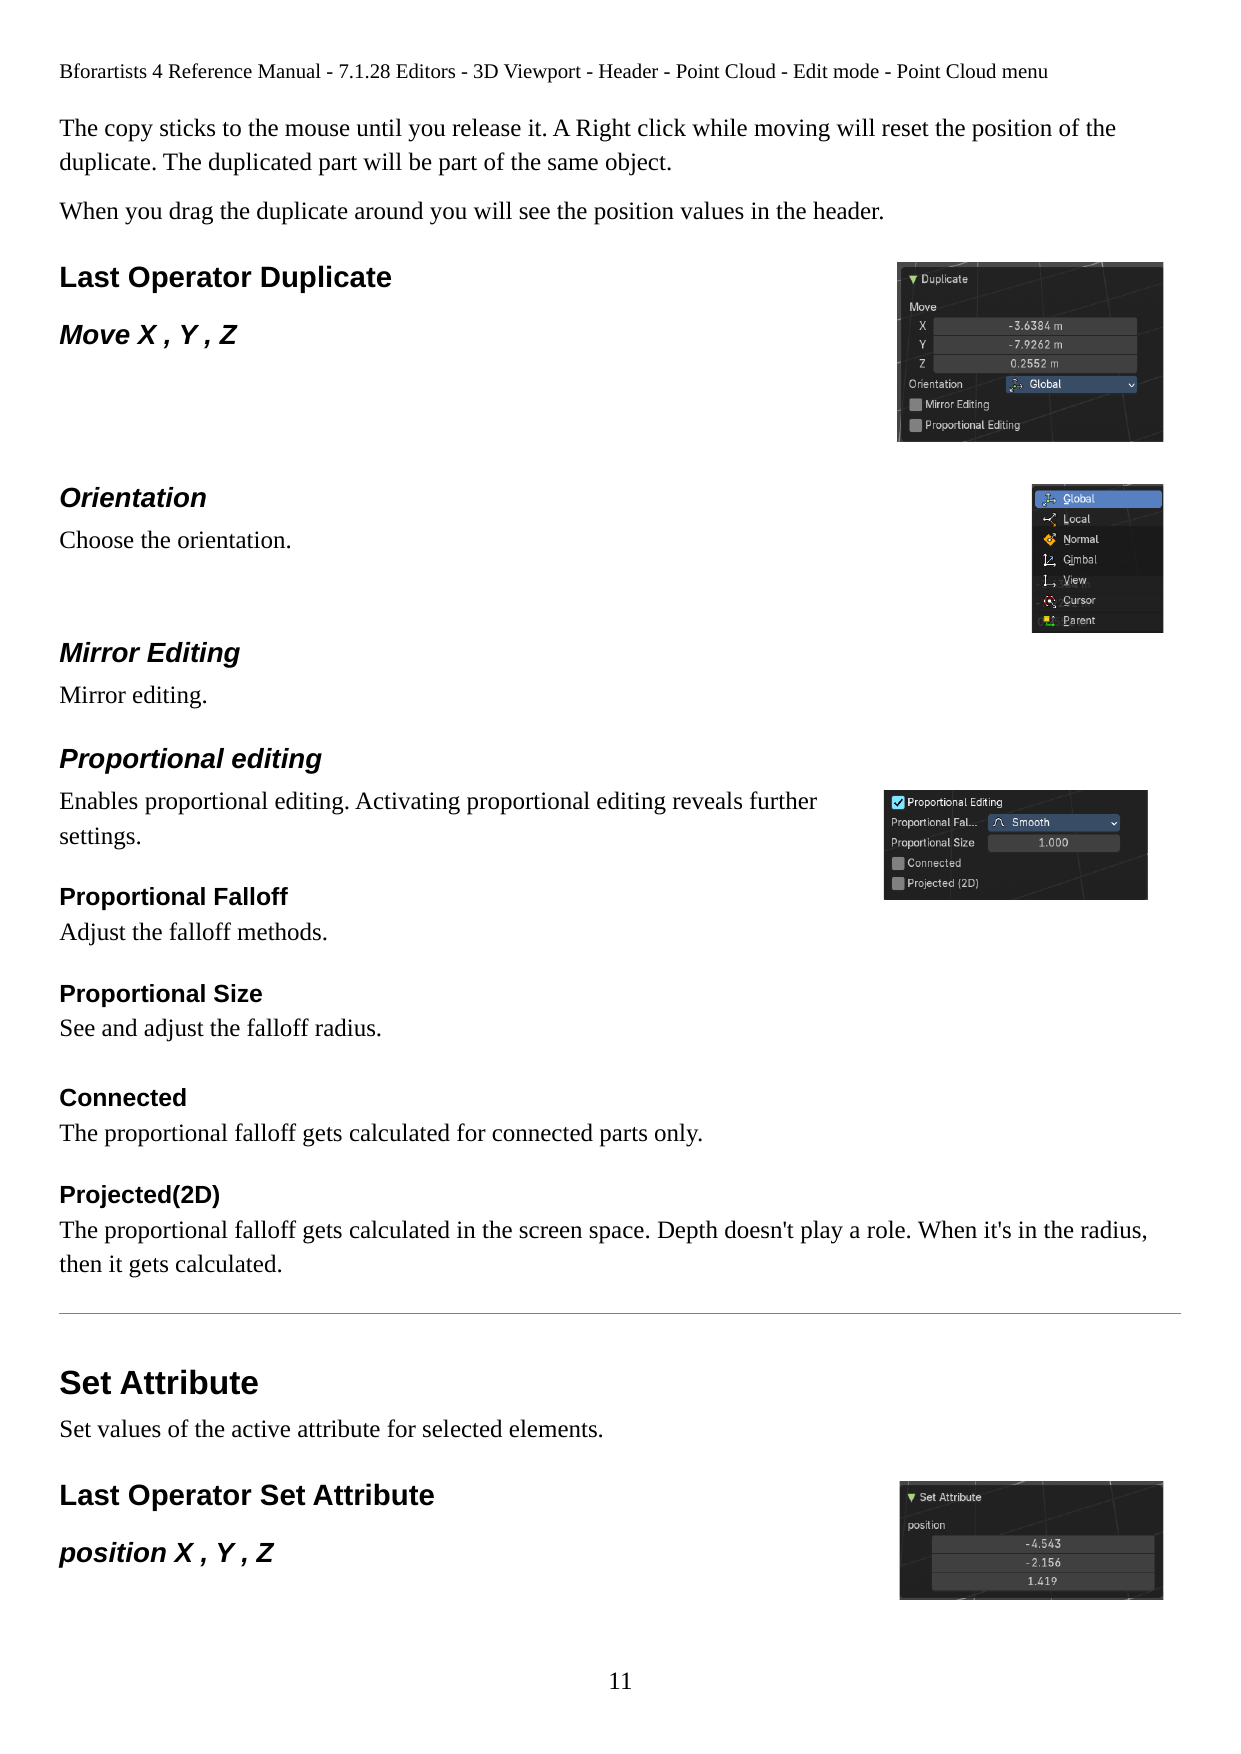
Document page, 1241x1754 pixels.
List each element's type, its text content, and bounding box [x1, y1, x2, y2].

subtitle Proportional editing [59, 742, 1181, 774]
text The proportional falloff gets calculated in the screen space. Depth doesn't play a role. When it's in the radius, then it gets calculated. [59, 1215, 1181, 1278]
picture [899, 1481, 1164, 1600]
picture [897, 262, 1164, 442]
text Adjust the falloff methods. [59, 917, 1181, 946]
subtitle [1164, 1537, 1181, 1569]
subtitle Move X , Y , Z [59, 318, 897, 350]
text Mirror editing. [59, 680, 1181, 709]
text The copy sticks to the mouse until you release it. A Right click while moving will reset the position of the duplicate. The duplicated part will be part of the same object. [59, 113, 1181, 176]
subtitle Connected [59, 1083, 1181, 1112]
subtitle Proportional Size [59, 979, 1181, 1007]
picture [1031, 484, 1164, 633]
text Choose the orientation. [59, 525, 1031, 554]
subtitle Last Operator Duplicate [59, 260, 1181, 293]
text [1164, 525, 1181, 554]
text See and adjust the falloff radius. [59, 1013, 1181, 1042]
subtitle Proportional Falloff [59, 882, 1181, 911]
text Enables proportional editing. Activating proportional editing reveals further settings. [59, 786, 1181, 849]
subtitle Orientation [59, 481, 1181, 513]
subtitle Mirror Editing [59, 636, 1181, 668]
text When you drag the duplicate around you will see the position values in the header. [59, 196, 1181, 225]
subtitle Projected(2D) [59, 1180, 1181, 1208]
picture [883, 790, 1148, 900]
subtitle Set Attribute [59, 1363, 1181, 1402]
subtitle position X , Y , Z [59, 1537, 899, 1569]
text Set values of the active attribute for selected elements. [59, 1414, 1181, 1443]
text The proportional falloff gets calculated for connected parts only. [59, 1118, 1181, 1147]
subtitle Last Operator Set Attribute [59, 1478, 1181, 1512]
subtitle [1164, 318, 1181, 350]
